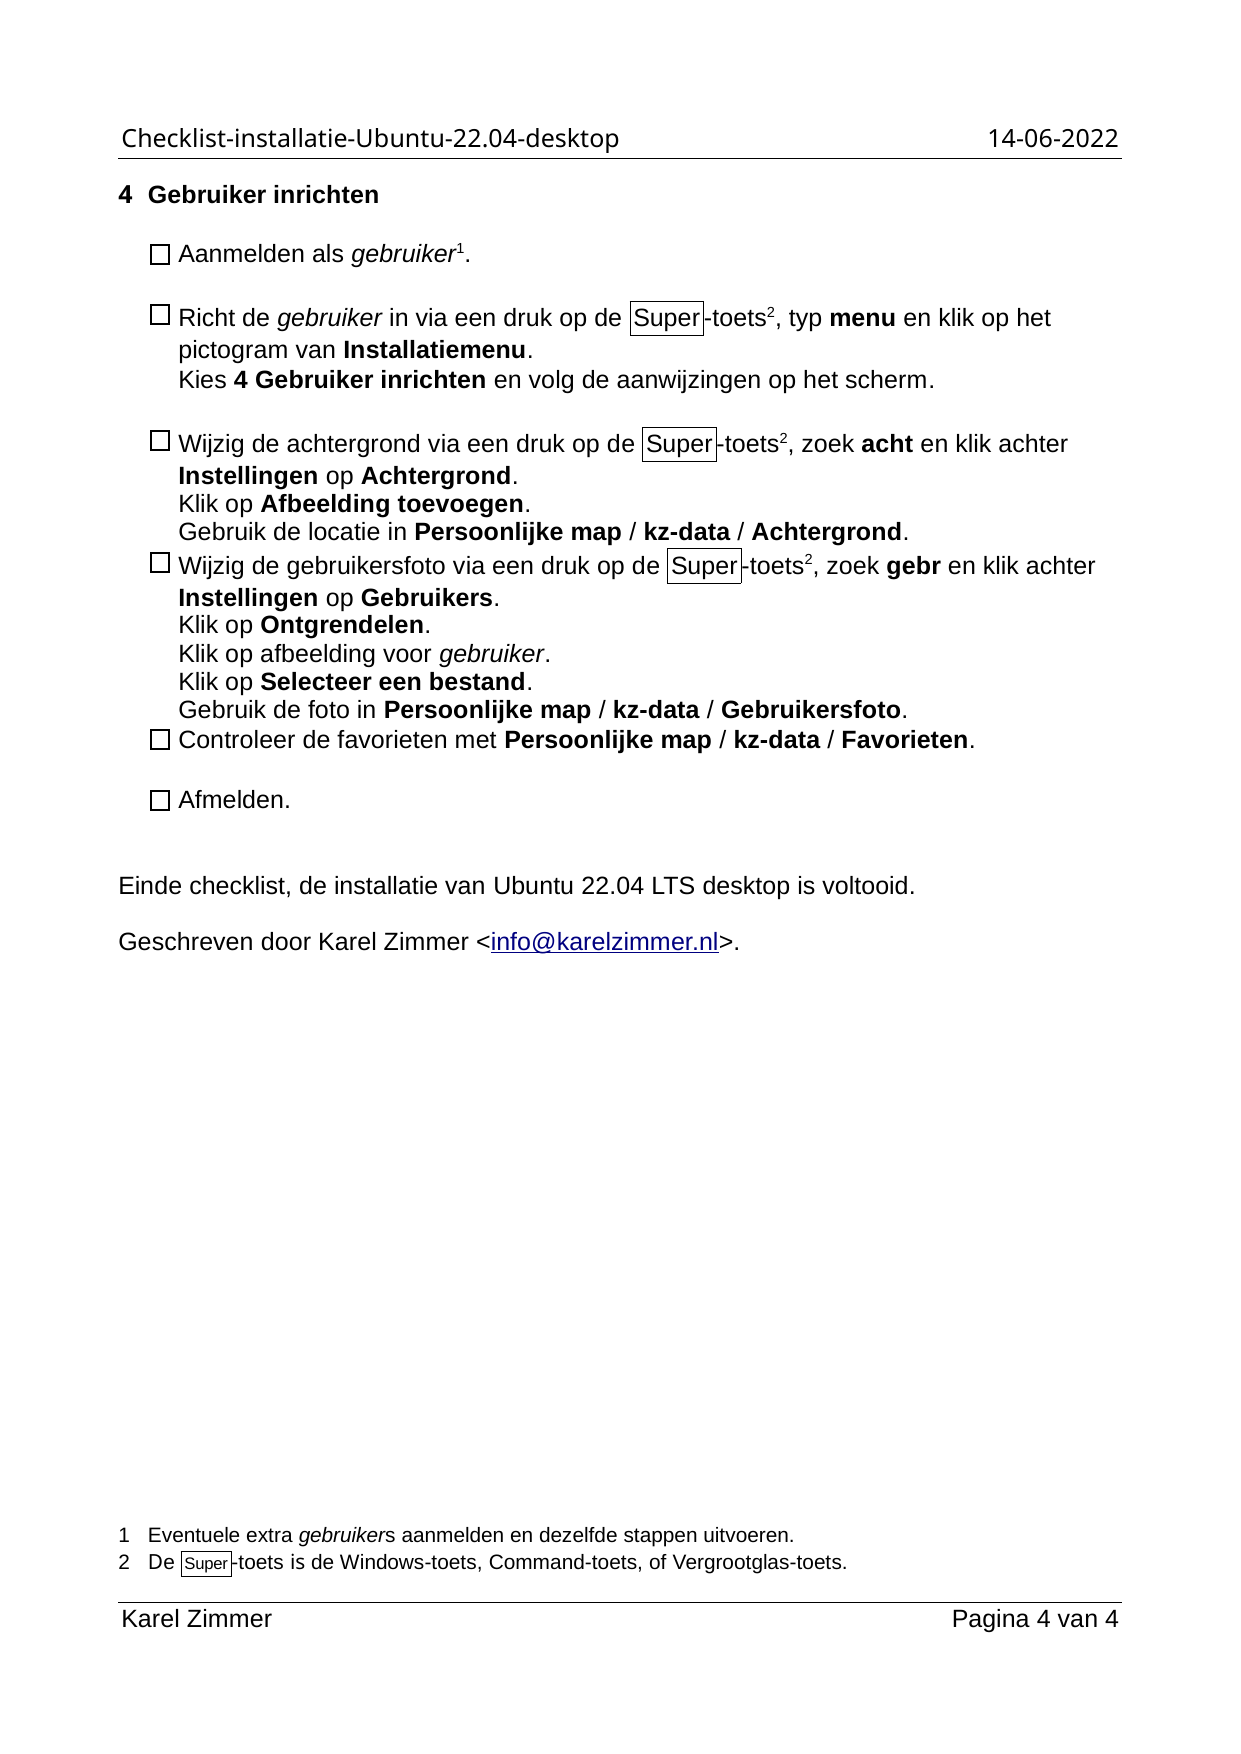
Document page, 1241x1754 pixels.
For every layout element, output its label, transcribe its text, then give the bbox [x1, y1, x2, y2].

table_cell [141, 755, 177, 785]
table_cell [141, 725, 177, 755]
table_cell Afmelden. [177, 785, 1122, 816]
text Geschreven door Karel Zimmer <info@karelzimmer.nl>. [118, 928, 1122, 956]
table_cell [141, 395, 177, 426]
table_cell Wijzig de gebruikersfoto via een druk op de Super-toets2, zoek gebr en klik achter Instellingen op Gebruikers. Klik op Ontgrendelen. Klik op afbeelding voor gebruiker. Klik op Selecteer een bestand. Gebruik de foto in Persoonlijke map / kz-data / Gebruikersfoto. [177, 547, 1122, 725]
table_cell [141, 547, 177, 725]
text Einde checklist, de installatie van Ubuntu 22.04 LTS desktop is voltooid. [118, 872, 1122, 900]
table_header [141, 239, 177, 269]
table_cell [141, 365, 177, 395]
table_cell Kies 4 Gebruiker inrichten en volg de aanwijzingen op het scherm. [177, 365, 1122, 395]
table_cell [177, 395, 1122, 426]
table_cell Richt de gebruiker in via een druk op de Super-toets, typ menu en klik op het pictogram van Installatiemenu. [177, 300, 1122, 365]
table_cell [141, 426, 177, 547]
table_cell [141, 300, 177, 365]
table_cell [177, 755, 1122, 785]
table_cell Controleer de favorieten met Persoonlijke map / kz-data / Favorieten. [177, 725, 1122, 755]
table_cell Wijzig de achtergrond via een druk op de Super-toets2, zoek acht en klik achter Instellingen op Achtergrond. Klik op Afbeelding toevoegen. Gebruik de locatie in Persoonlijke map / kz-data / Achtergrond. [177, 426, 1122, 547]
table_cell [141, 785, 177, 816]
table_cell [177, 269, 1122, 300]
table_cell [141, 269, 177, 300]
table_header Aanmelden als gebruiker. [177, 239, 1122, 269]
list Gebruiker inrichten [118, 177, 1122, 211]
